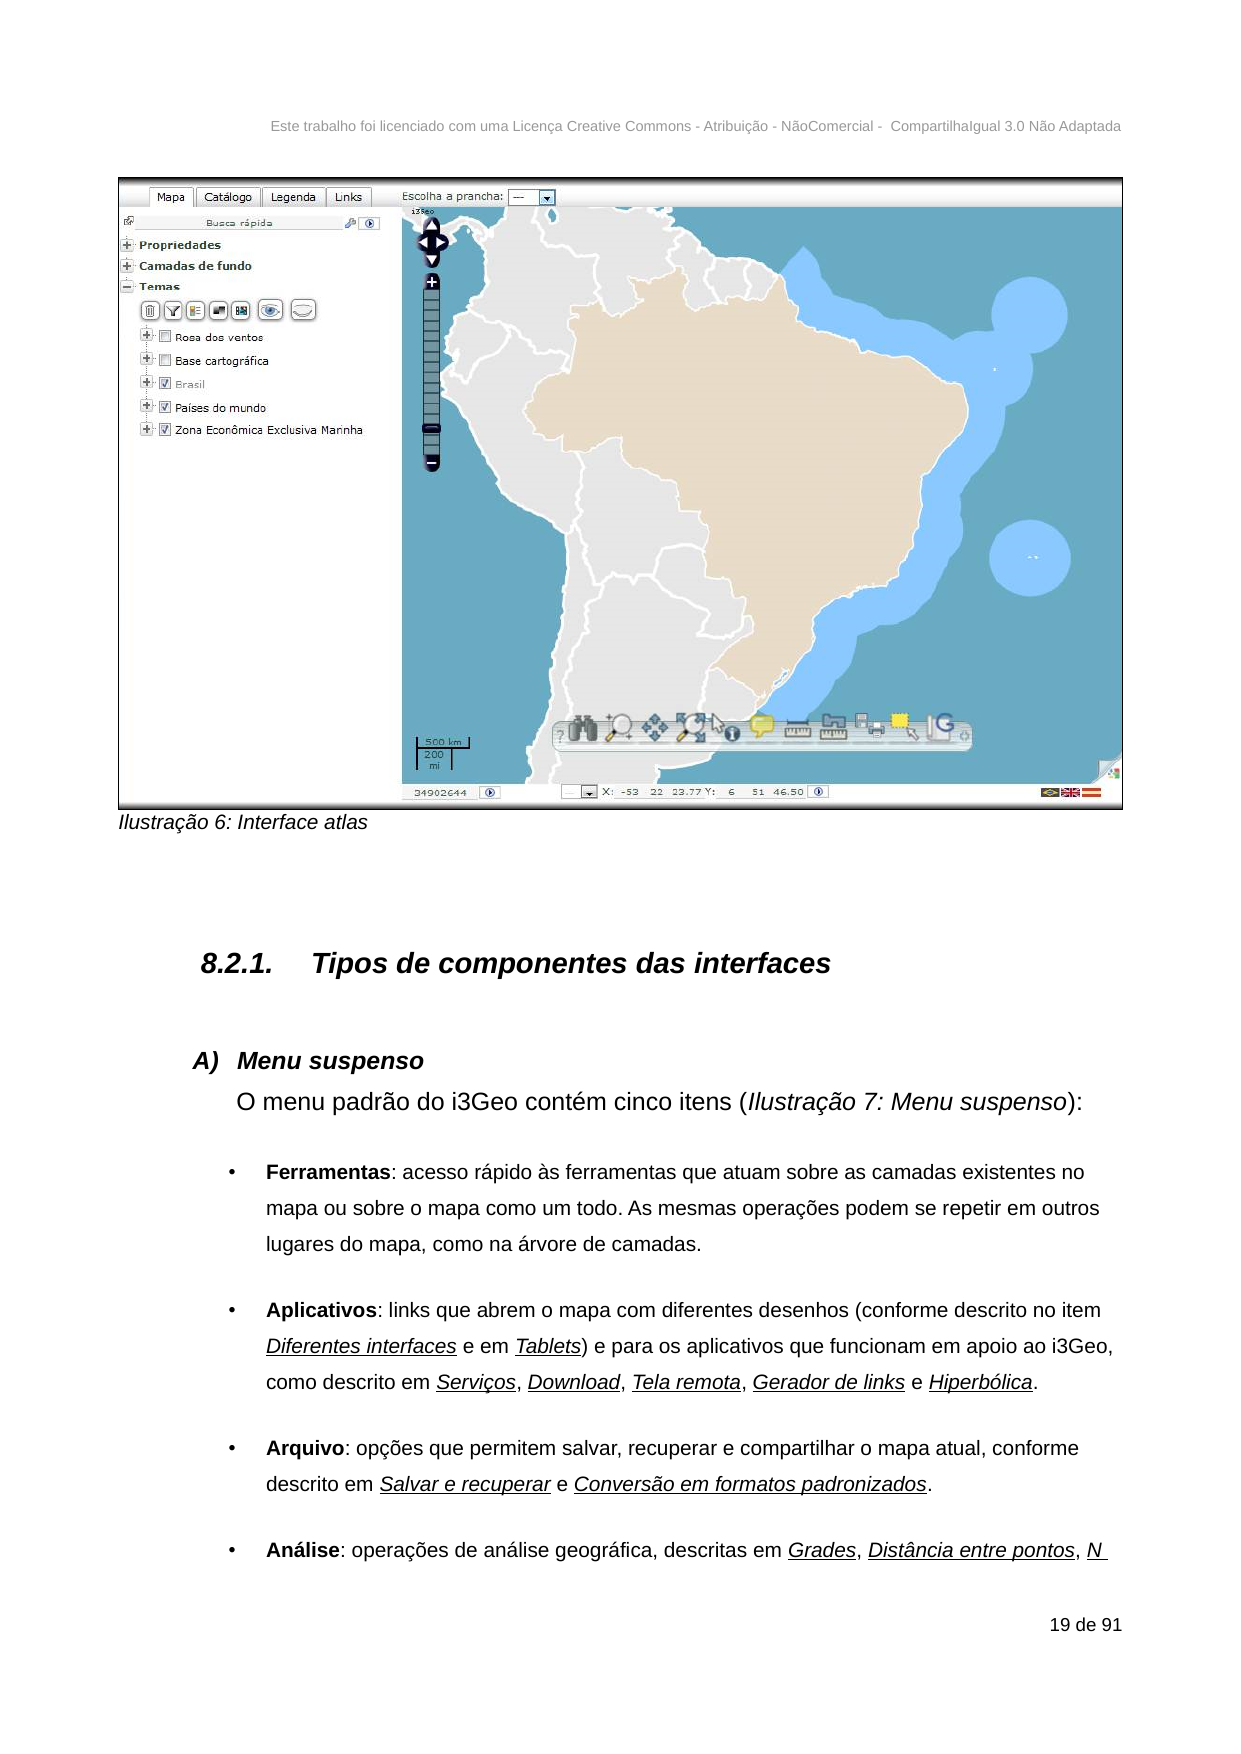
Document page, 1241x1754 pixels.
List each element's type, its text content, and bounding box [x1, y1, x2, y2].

list Análise: operações de análise geográfica, descritas em Grades, Distância entre pontos, N [228, 1538, 1122, 1562]
text O menu padrão do i3Geo contém cinco itens (Ilustração 7: Menu suspenso): [118, 1087, 1122, 1116]
list Ferramentas: acesso rápido às ferramentas que atuam sobre as camadas existentes no mapa ou sobre o mapa como um todo. As mesmas operações podem se repetir em outros lugares do mapa, como na árvore de camadas. [228, 1160, 1122, 1256]
picture [119, 178, 1122, 809]
list Aplicativos: links que abrem o mapa com diferentes desenhos (conforme descrito no item Diferentes interfaces e em Tablets) e para os aplicativos que funcionam em apoio ao i3Geo, como descrito em Serviços, Download, Tela remota, Gerador de links e Hiperbólica. [228, 1298, 1122, 1394]
list Arquivo: opções que permitem salvar, recuperar e compartilhar o mapa atual, conforme descrito em Salvar e recuperar e Conversão em formatos padronizados. [228, 1436, 1122, 1496]
subtitle Menu suspenso [163, 1046, 1122, 1074]
text Ilustração 6: Interface atlas [118, 810, 1122, 833]
subtitle Tipos de componentes das interfaces [163, 946, 1122, 979]
